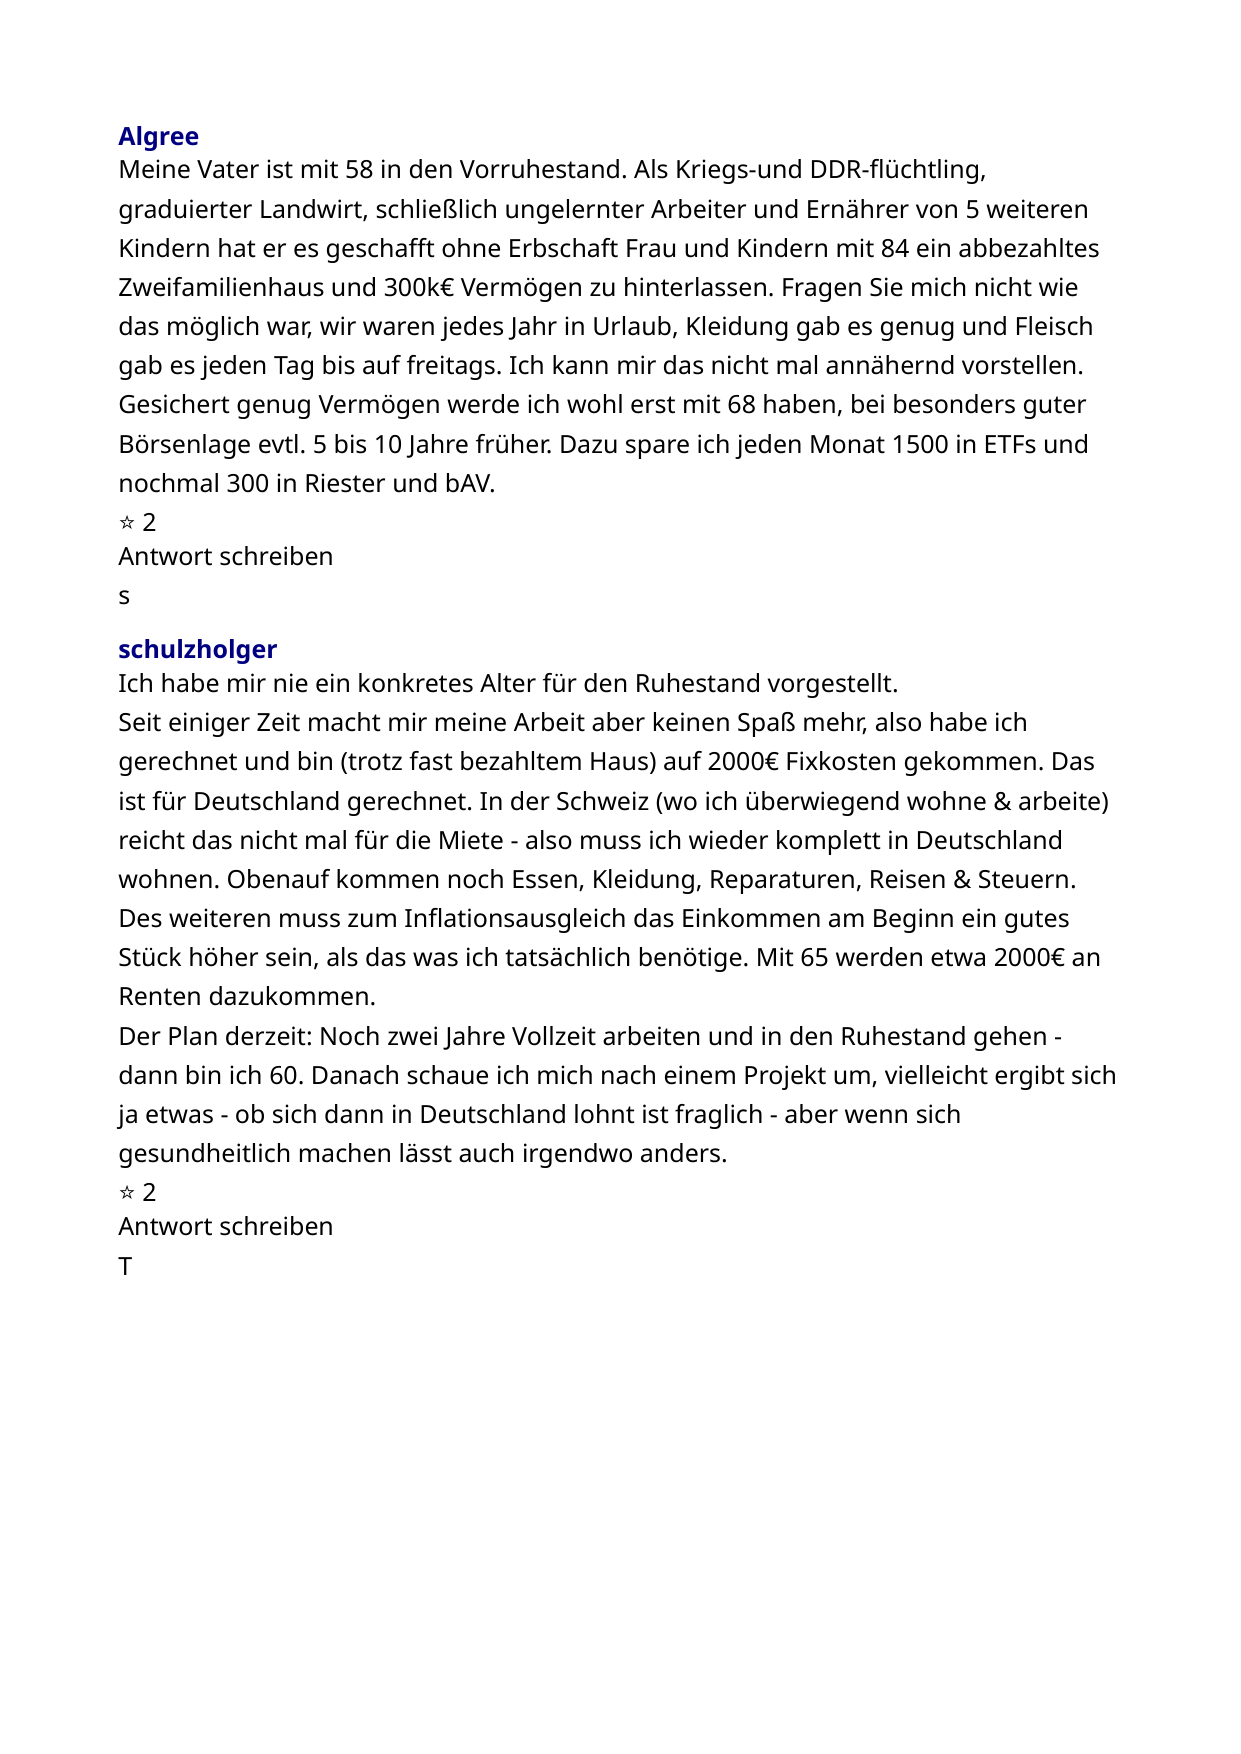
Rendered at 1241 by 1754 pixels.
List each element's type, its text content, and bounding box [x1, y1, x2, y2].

text Antwort schreiben [118, 539, 1122, 573]
text Ich habe mir nie ein konkretes Alter für den Ruhestand vorgestellt. [118, 666, 1122, 700]
subtitle Algree [118, 118, 1122, 152]
subtitle schulzholger [118, 632, 1122, 666]
text T [118, 1248, 1122, 1282]
text Antwort schreiben [118, 1209, 1122, 1243]
text ⭐️ 2 [118, 505, 1122, 539]
text Seit einiger Zeit macht mir meine Arbeit aber keinen Spaß mehr, also habe ich gerechnet und bin (trotz fast bezahltem Haus) auf 2000€ Fixkosten gekommen. Das ist für Deutschland gerechnet. In der Schweiz (wo ich überwiegend wohne & arbeite) reicht das nicht mal für die Miete - also muss ich wieder komplett in Deutschland wohnen. Obenauf kommen noch Essen, Kleidung, Reparaturen, Reisen & Steuern. Des weiteren muss zum Inflationsausgleich das Einkommen am Beginn ein gutes Stück höher sein, als das was ich tatsächlich benötige. Mit 65 werden etwa 2000€ an Renten dazukommen. [118, 705, 1122, 1013]
text Meine Vater ist mit 58 in den Vorruhestand. Als Kriegs-und DDR-flüchtling, graduierter Landwirt, schließlich ungelernter Arbeiter und Ernährer von 5 weiteren Kindern hat er es geschafft ohne Erbschaft Frau und Kindern mit 84 ein abbezahltes Zweifamilienhaus und 300k€ Vermögen zu hinterlassen. Fragen Sie mich nicht wie das möglich war, wir waren jedes Jahr in Urlaub, Kleidung gab es genug und Fleisch gab es jeden Tag bis auf freitags. Ich kann mir das nicht mal annähernd vorstellen. Gesichert genug Vermögen werde ich wohl erst mit 68 haben, bei besonders guter Börsenlage evtl. 5 bis 10 Jahre früher. Dazu spare ich jeden Monat 1500 in ETFs und nochmal 300 in Riester und bAV. [118, 152, 1122, 499]
text s [118, 578, 1122, 612]
text Der Plan derzeit: Noch zwei Jahre Vollzeit arbeiten und in den Ruhestand gehen - dann bin ich 60. Danach schaue ich mich nach einem Projekt um, vielleicht ergibt sich ja etwas - ob sich dann in Deutschland lohnt ist fraglich - aber wenn sich gesundheitlich machen lässt auch irgendwo anders. [118, 1018, 1122, 1170]
text ⭐️ 2 [118, 1175, 1122, 1209]
